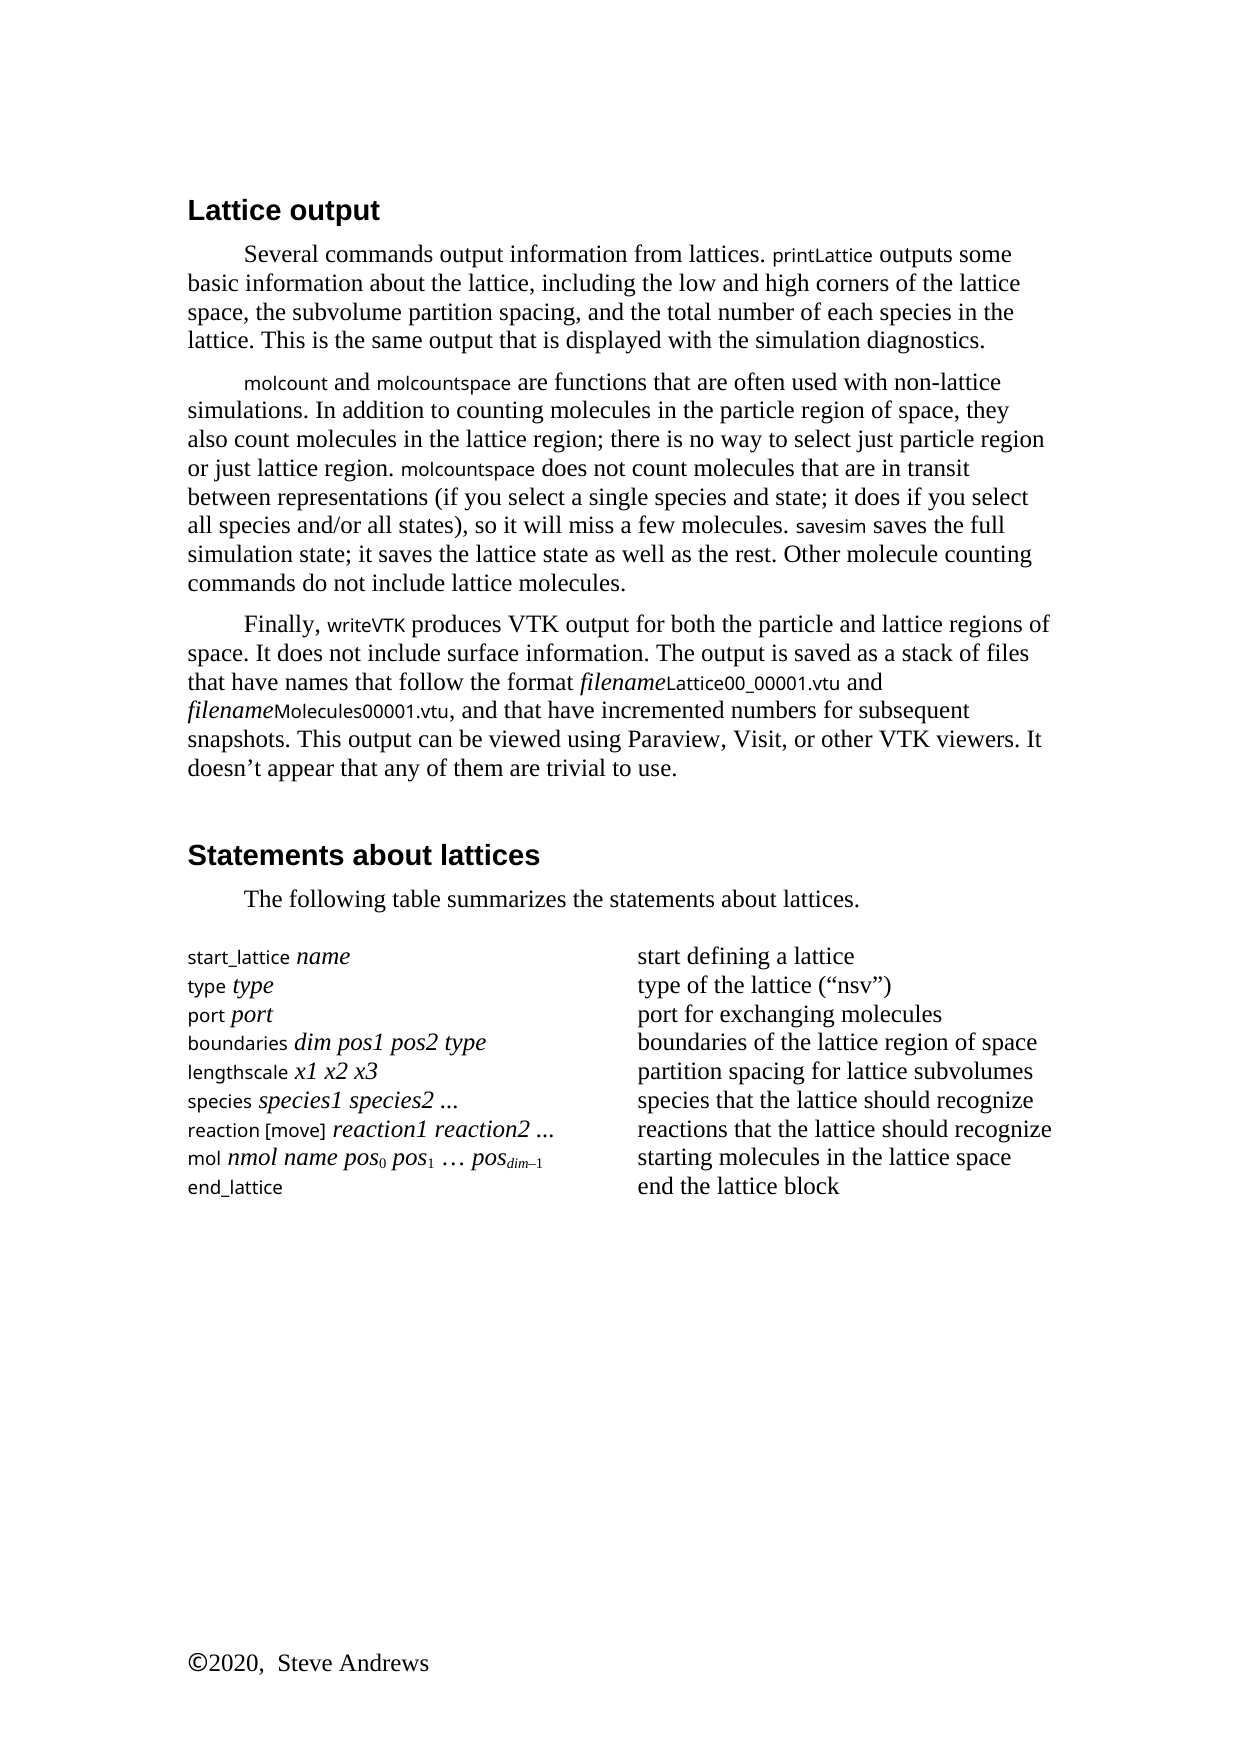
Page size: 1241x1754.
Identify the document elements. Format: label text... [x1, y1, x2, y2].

text boundaries dim pos1 pos2 type boundaries of the lattice region of space [187, 1027, 1053, 1056]
text end_lattice end the lattice block [187, 1171, 1053, 1200]
text The following table summarizes the statements about lattices. [187, 884, 1053, 912]
text mol nmol name pos0 pos1 … posdim–1 starting molecules in the lattice space [187, 1142, 1053, 1171]
text molcount and molcountspace are functions that are often used with non-lattice simulations. In addition to counting molecules in the particle region of space, they also count molecules in the lattice region; there is no way to select just particle region or just lattice region. molcountspace does not count molecules that are in transit between representations (if you select a single species and state; it does if you select all species and/or all states), so it will miss a few molecules. savesim saves the full simulation state; it saves the lattice state as well as the rest. Other molecule counting commands do not include lattice molecules. [187, 367, 1053, 597]
text reaction [move] reaction1 reaction2 ... reactions that the lattice should recognize [187, 1114, 1053, 1142]
text type type type of the lattice (“nsv”) [187, 970, 1053, 999]
subtitle Statements about lattices [187, 838, 1053, 871]
text start_lattice name start defining a lattice [187, 941, 1053, 970]
text species species1 species2 ... species that the lattice should recognize [187, 1085, 1053, 1114]
text lengthscale x1 x2 x3 partition spacing for lattice subvolumes [187, 1056, 1053, 1085]
text port port port for exchanging molecules [187, 999, 1053, 1027]
text Several commands output information from lattices. printLattice outputs some basic information about the lattice, including the low and high corners of the lattice space, the subvolume partition spacing, and the total number of each species in the lattice. This is the same output that is displayed with the simulation diagnostics. [187, 239, 1053, 354]
subtitle Lattice output [187, 193, 1053, 227]
text Finally, writeVTK produces VTK output for both the particle and lattice regions of space. It does not include surface information. The output is saved as a stack of files that have names that follow the format filenameLattice00_00001.vtu and filenameMolecules00001.vtu, and that have incremented numbers for subsequent snapshots. This output can be viewed using Paraview, Visit, or other VTK viewers. It doesn’t appear that any of them are trivial to use. [187, 609, 1053, 782]
